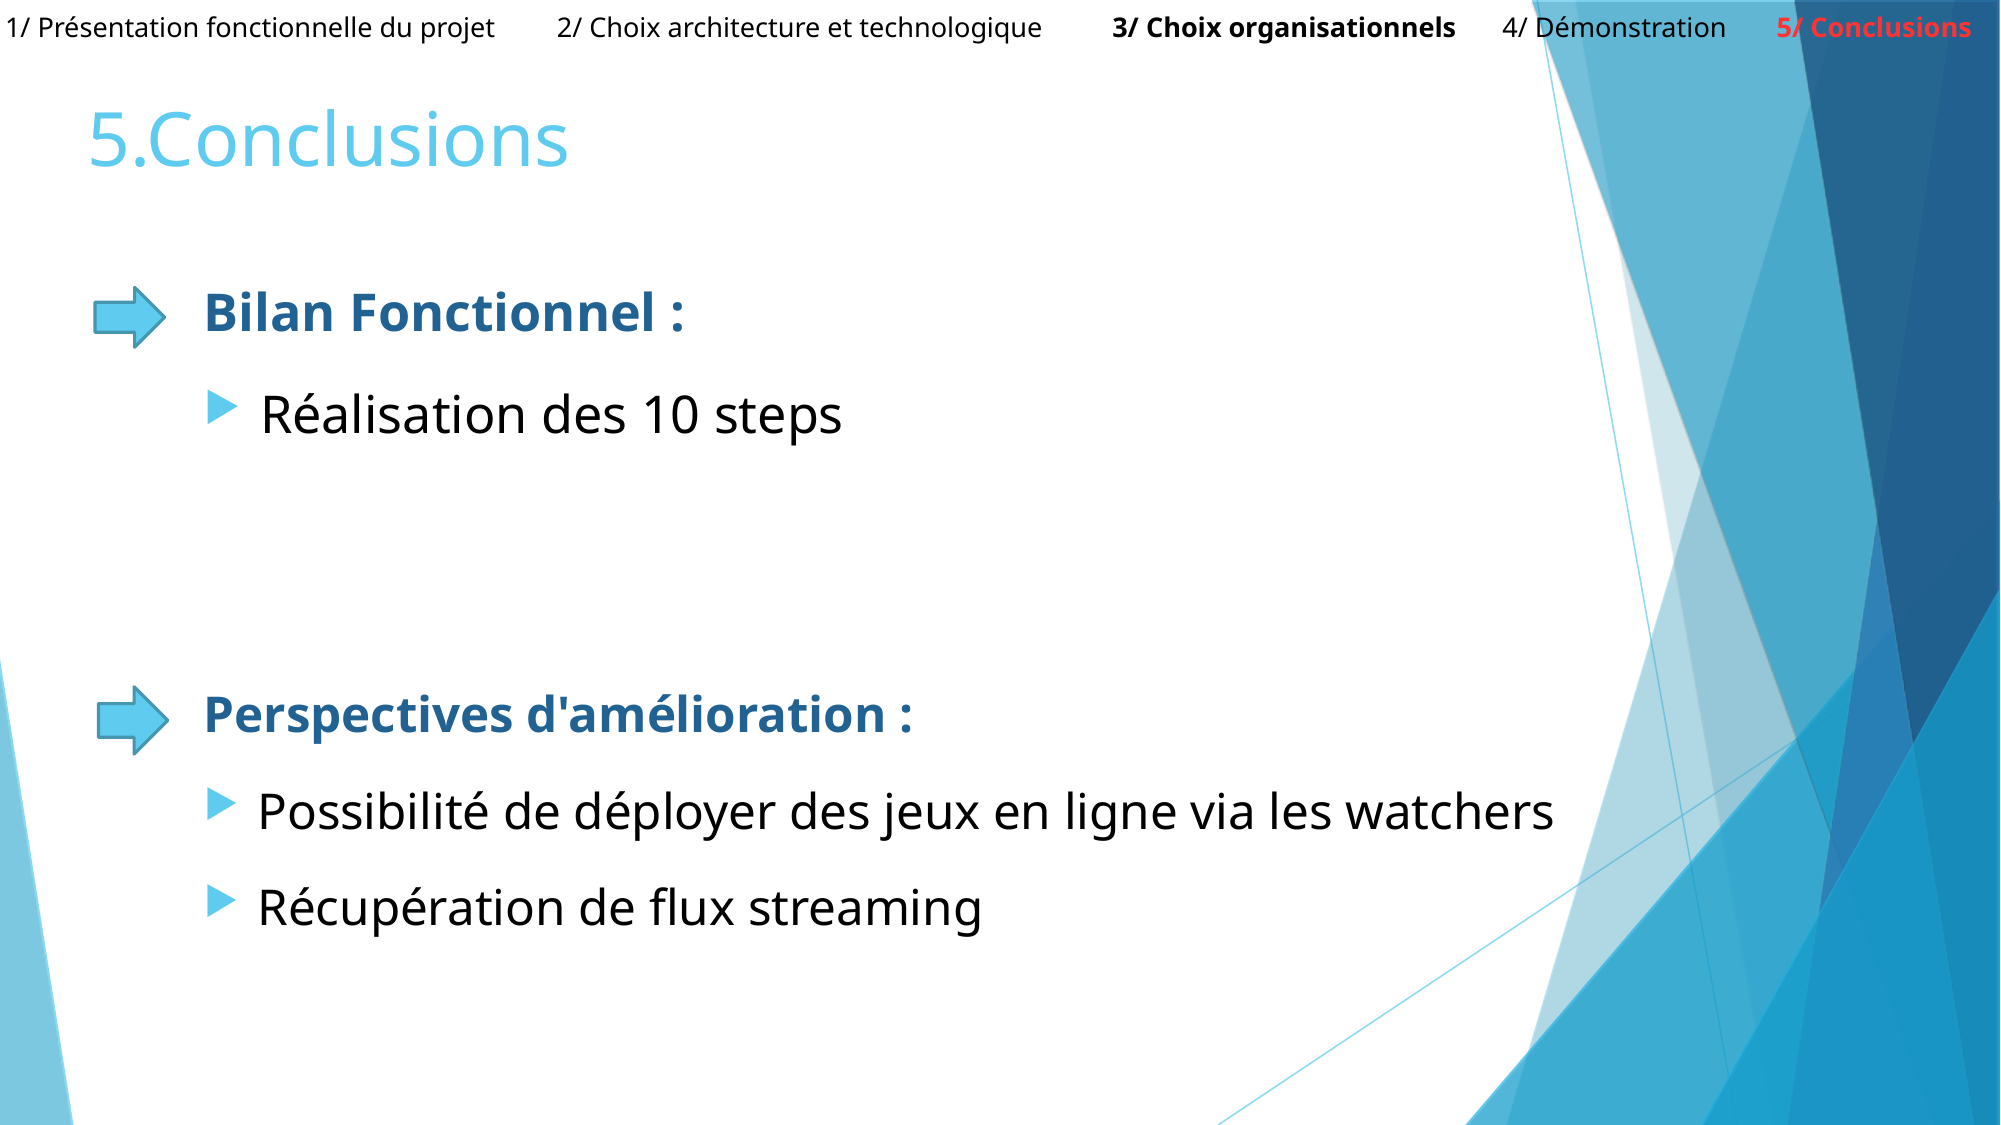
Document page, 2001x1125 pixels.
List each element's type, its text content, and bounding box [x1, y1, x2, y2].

list Perspectives d'amélioration : Possibilité de déployer des jeux en ligne via les watchers Récupération de flux streaming [188, 578, 1600, 1004]
text_box 1/ Présentation fonctionnelle du projet 2/ Choix architecture et technologique 3/ Choix organisationnels 4/ Démonstration 5/ Conclusions [0, 2, 1991, 51]
text_box [98, 686, 168, 755]
text_box [94, 287, 165, 348]
title 5.Conclusions [72, 83, 1340, 301]
list Bilan Fonctionnel : Réalisation des 10 steps [188, 188, 1600, 578]
